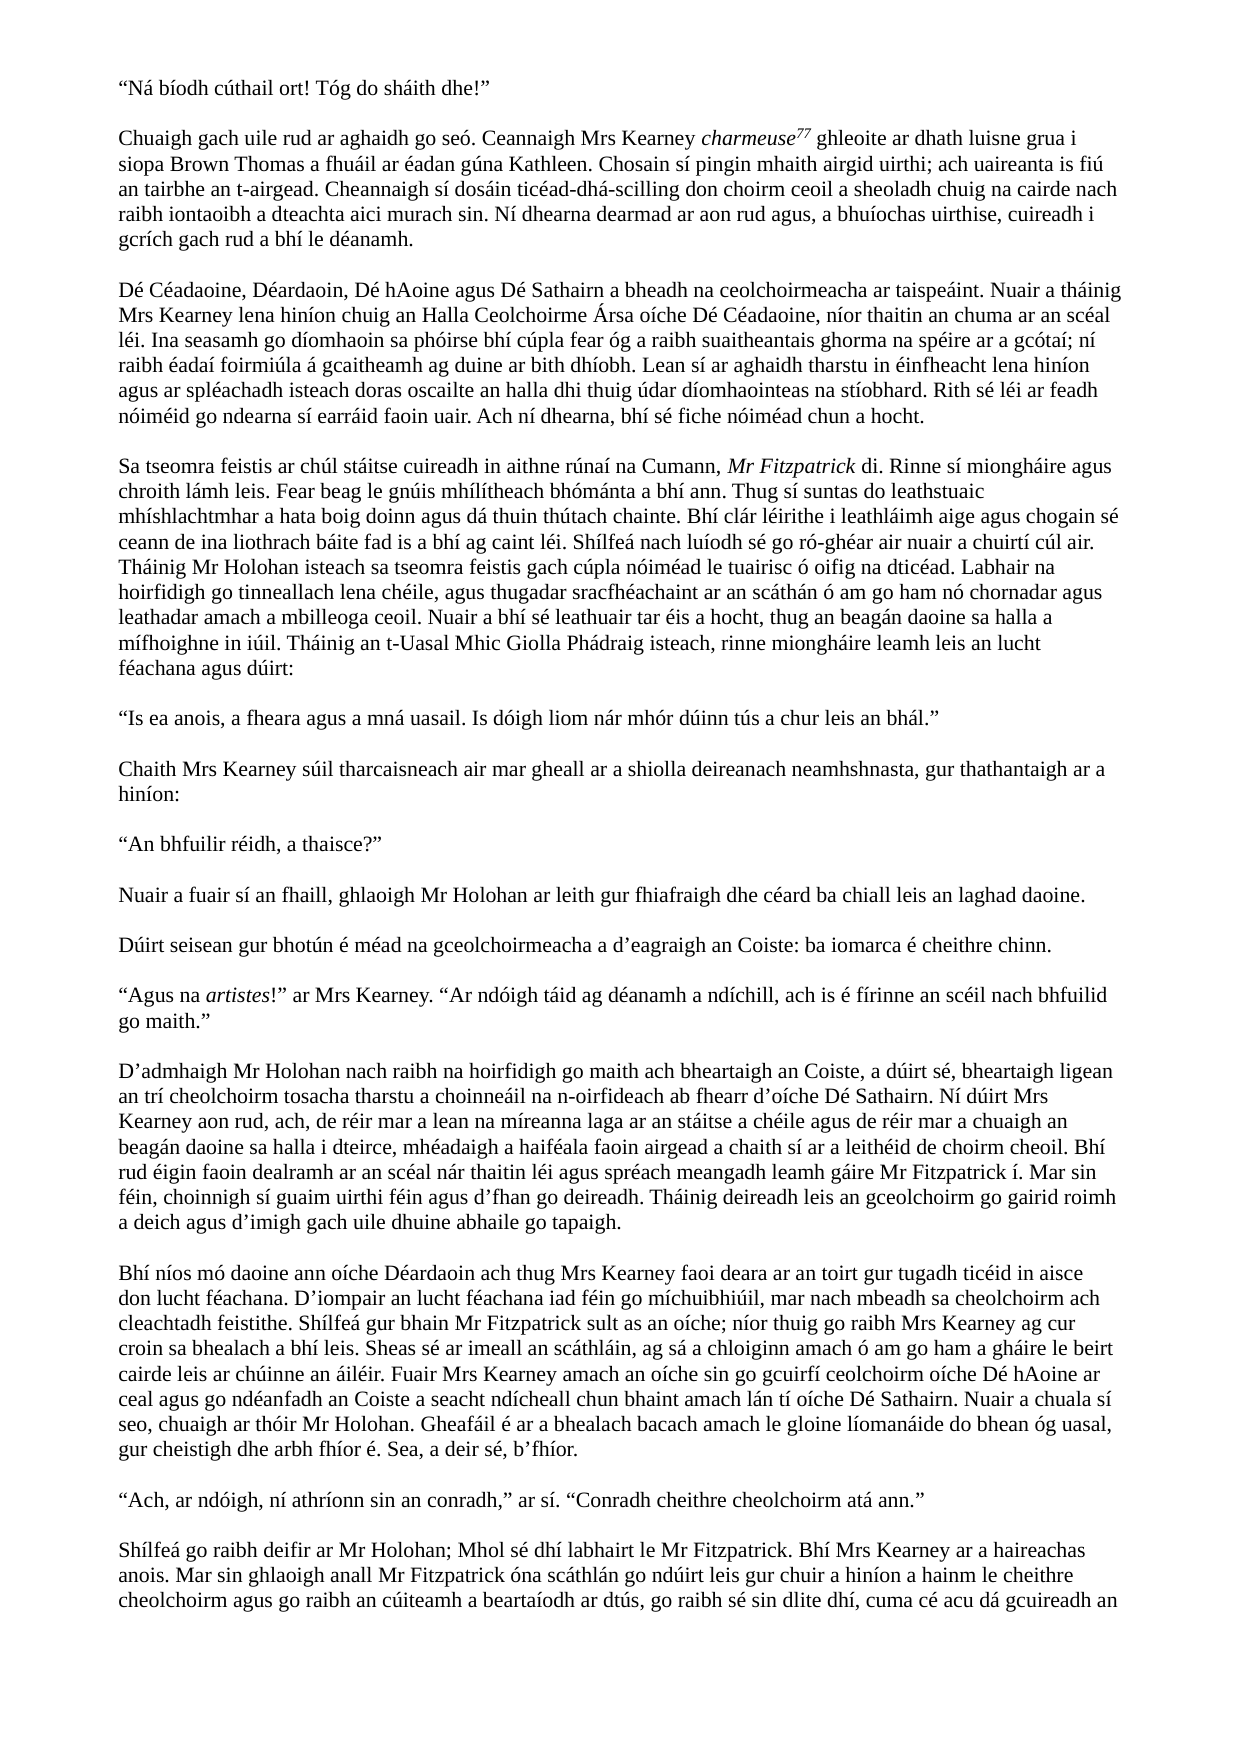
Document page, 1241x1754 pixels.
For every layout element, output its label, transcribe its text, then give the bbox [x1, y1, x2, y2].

text D’admhaigh Mr Holohan nach raibh na hoirfidigh go maith ach bheartaigh an Coiste, a dúirt sé, bheartaigh ligean an trí cheolchoirm tosacha tharstu a choinneáil na n-oirfideach ab fhearr d’oíche Dé Sathairn. Ní dúirt Mrs Kearney aon rud, ach, de réir mar a lean na míreanna laga ar an stáitse a chéile agus de réir mar a chuaigh an beagán daoine sa halla i dteirce, mhéadaigh a haiféala faoin airgead a chaith sí ar a leithéid de choirm cheoil. Bhí rud éigin faoin dealramh ar an scéal nár thaitin léi agus spréach meangadh leamh gáire Mr Fitzpatrick í. Mar sin féin, choinnigh sí guaim uirthi féin agus d’fhan go deireadh. Tháinig deireadh leis an gceolchoirm go gairid roimh a deich agus d’imigh gach uile dhuine abhaile go tapaigh. [118, 1058, 1122, 1234]
text “Ach, ar ndóigh, ní athríonn sin an conradh,” ar sí. “Conradh cheithre cheolchoirm atá ann.” [118, 1487, 1122, 1512]
text Shílfeá go raibh deifir ar Mr Holohan; Mhol sé dhí labhairt le Mr Fitzpatrick. Bhí Mrs Kearney ar a haireachas anois. Mar sin ghlaoigh anall Mr Fitzpatrick óna scáthlán go ndúirt leis gur chuir a hiníon a hainm le cheithre cheolchoirm agus go raibh an cúiteamh a beartaíodh ar dtús, go raibh sé sin dlite dhí, cuma cé acu dá gcuireadh an [118, 1537, 1122, 1613]
text “Is ea anois, a fheara agus a mná uasail. Is dóigh liom nár mhór dúinn tús a chur leis an bhál.” [118, 705, 1122, 730]
text Bhí níos mó daoine ann oíche Déardaoin ach thug Mrs Kearney faoi deara ar an toirt gur tugadh ticéid in aisce don lucht féachana. D’iompair an lucht féachana iad féin go míchuibhiúil, mar nach mbeadh sa cheolchoirm ach cleachtadh feistithe. Shílfeá gur bhain Mr Fitzpatrick sult as an oíche; níor thuig go raibh Mrs Kearney ag cur croin sa bhealach a bhí leis. Sheas sé ar imeall an scáthláin, ag sá a chloiginn amach ó am go ham a gháire le beirt cairde leis ar chúinne an áiléir. Fuair Mrs Kearney amach an oíche sin go gcuirfí ceolchoirm oíche Dé hAoine ar ceal agus go ndéanfadh an Coiste a seacht ndícheall chun bhaint amach lán tí oíche Dé Sathairn. Nuair a chuala sí seo, chuaigh ar thóir Mr Holohan. Gheafáil é ar a bhealach bacach amach le gloine líomanáide do bhean óg uasal, gur cheistigh dhe arbh fhíor é. Sea, a deir sé, b’fhíor. [118, 1260, 1122, 1461]
text “An bhfuilir réidh, a thaisce?” [118, 831, 1122, 856]
text Chaith Mrs Kearney súil tharcaisneach air mar gheall ar a shiolla deireanach neamhshnasta, gur thathantaigh ar a hiníon: [118, 756, 1122, 806]
text Dé Céadaoine, Déardaoin, Dé hAoine agus Dé Sathairn a bheadh na ceolchoirmeacha ar taispeáint. Nuair a tháinig Mrs Kearney lena hiníon chuig an Halla Ceolchoirme Ársa oíche Dé Céadaoine, níor thaitin an chuma ar an scéal léi. Ina seasamh go díomhaoin sa phóirse bhí cúpla fear óg a raibh suaitheantais ghorma na spéire ar a gcótaí; ní raibh éadaí foirmiúla á gcaitheamh ag duine ar bith dhíobh. Lean sí ar aghaidh tharstu in éinfheacht lena hiníon agus ar spléachadh isteach doras oscailte an halla dhi thuig údar díomhaointeas na stíobhard. Rith sé léi ar feadh nóiméid go ndearna sí earráid faoin uair. Ach ní dhearna, bhí sé fiche nóiméad chun a hocht. [118, 277, 1122, 428]
text Chuaigh gach uile rud ar aghaidh go seó. Ceannaigh Mrs Kearney charmeuse ghleoite ar dhath luisne grua i siopa Brown Thomas a fhuáil ar éadan gúna Kathleen. Chosain sí pingin mhaith airgid uirthi; ach uaireanta is fiú an tairbhe an t-airgead. Cheannaigh sí dosáin ticéad-dhá-scilling don choirm ceoil a sheoladh chuig na cairde nach raibh iontaoibh a dteachta aici murach sin. Ní dhearna dearmad ar aon rud agus, a bhuíochas uirthise, cuireadh i gcrích gach rud a bhí le déanamh. [118, 125, 1122, 251]
text Sa tseomra feistis ar chúl stáitse cuireadh in aithne rúnaí na Cumann, Mr Fitzpatrick di. Rinne sí miongháire agus chroith lámh leis. Fear beag le gnúis mhílítheach bhómánta a bhí ann. Thug sí suntas do leathstuaic mhíshlachtmhar a hata boig doinn agus dá thuin thútach chainte. Bhí clár léirithe i leathláimh aige agus chogain sé ceann de ina liothrach báite fad is a bhí ag caint léi. Shílfeá nach luíodh sé go ró-ghéar air nuair a chuirtí cúl air. Tháinig Mr Holohan isteach sa tseomra feistis gach cúpla nóiméad le tuairisc ó oifig na dticéad. Labhair na hoirfidigh go tinneallach lena chéile, agus thugadar sracfhéachaint ar an scáthán ó am go ham nó chornadar agus leathadar amach a mbilleoga ceoil. Nuair a bhí sé leathuair tar éis a hocht, thug an beagán daoine sa halla a mífhoighne in iúil. Tháinig an t-Uasal Mhic Giolla Phádraig isteach, rinne miongháire leamh leis an lucht féachana agus dúirt: [118, 453, 1122, 680]
text Nuair a fuair sí an fhaill, ghlaoigh Mr Holohan ar leith gur fhiafraigh dhe céard ba chiall leis an laghad daoine. [118, 882, 1122, 907]
text “Agus na artistes!” ar Mrs Kearney. “Ar ndóigh táid ag déanamh a ndíchill, ach is é fírinne an scéil nach bhfuilid go maith.” [118, 982, 1122, 1033]
text “Ná bíodh cúthail ort! Tóg do sháith dhe!” [118, 75, 1122, 100]
text Dúirt seisean gur bhotún é méad na gceolchoirmeacha a d’eagraigh an Coiste: ba iomarca é cheithre chinn. [118, 932, 1122, 957]
